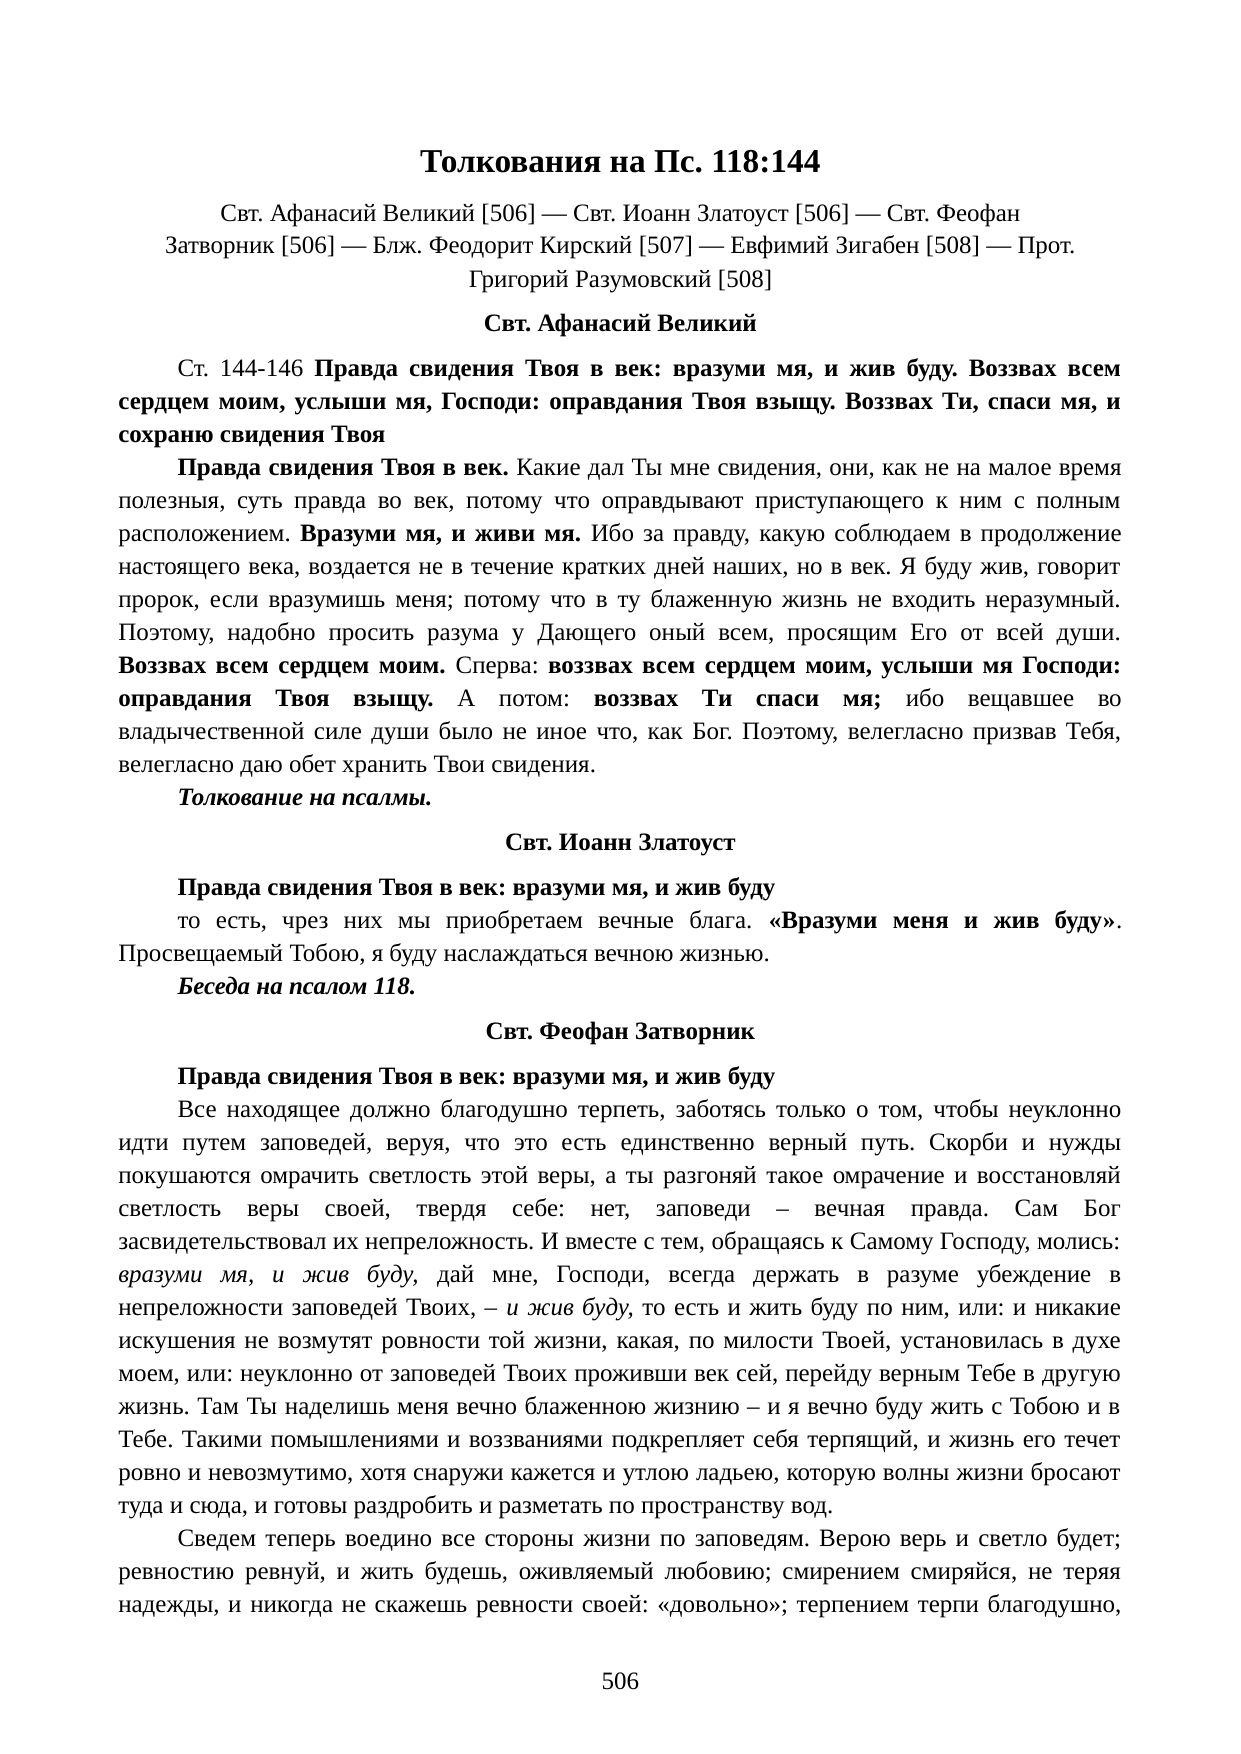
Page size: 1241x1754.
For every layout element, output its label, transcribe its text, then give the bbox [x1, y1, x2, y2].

text Все находящее должно благодушно терпеть, заботясь только о том, чтобы неуклонно идти путем заповедей, веруя, что это есть единственно верный путь. Скорби и нужды покушаются омрачить светлость этой веры, а ты разгоняй такое омрачение и восстановляй светлость веры своей, твердя себе: нет, заповеди – вечная правда. Сам Бог засвидетельствовал их непреложность. И вместе с тем, обращаясь к Самому Господу, молись: вразуми мя, и жив буду, дай мне, Господи, всегда держать в разуме убеждение в непреложности заповедей Твоих, – и жив буду, то есть и жить буду по ним, или: и никакие искушения не возмутят ровности той жизни, какая, по милости Твоей, установилась в духе моем, или: неуклонно от заповедей Твоих проживши век сей, перейду верным Тебе в другую жизнь. Там Ты наделишь меня вечно блаженною жизнию – и я вечно буду жить с Тобою и в Тебе. Такими помышлениями и воззваниями подкрепляет себя терпящий, и жизнь его течет ровно и невозмутимо, хотя снаружи кажется и утлою ладьею, которую волны жизни бросают туда и сюда, и готовы раздробить и разметать по пространству вод. [118, 1094, 1122, 1519]
text Свт. Афанасий Великий [506] — Свт. Иоанн Златоуст [506] — Свт. Феофан Затворник [506] — Блж. Феодорит Кирский [507] — Евфимий Зигабен [508] — Прот. Григорий Разумовский [508] [118, 198, 1122, 292]
subtitle Толкования на Пс. 118:144 [118, 142, 1122, 180]
text Беседа на псалом 118. [118, 971, 1122, 1000]
text Толкование на псалмы. [118, 782, 1122, 811]
text то есть, чрез них мы приобретаем вечные блага. «Вразуми меня и жив буду». Просвещаемый Тобою, я буду наслаждаться вечною жизнью. [118, 905, 1122, 967]
text Ст. 144-146 Правда свидения Твоя в век: вразуми мя, и жив буду. Воззвах всем сердцем моим, услыши мя, Господи: оправдания Твоя взыщу. Воззвах Ти, спаси мя, и сохраню свидения Твоя [118, 353, 1122, 448]
subtitle Свт. Иоанн Златоуст [118, 827, 1122, 856]
text Сведем теперь воедино все стороны жизни по заповедям. Верою верь и светло будет; ревностию ревнуй, и жить будешь, оживляемый любовию; смирением смиряйся, не теряя надежды, и никогда не скажешь ревности своей: «довольно»; терпением терпи благодушно, [118, 1523, 1122, 1618]
subtitle Свт. Феофан Затворник [118, 1016, 1122, 1045]
text Правда свидения Твоя в век. Какие дал Ты мне свидения, они, как не на малое время полезныя, суть правда во век, потому что оправдывают приступающего к ним с полным расположением. Вразуми мя, и живи мя. Ибо за правду, какую соблюдаем в продолжение настоящего века, воздается не в течение кратких дней наших, но в век. Я буду жив, говорит пророк, если вразумишь меня; потому что в ту блаженную жизнь не входить неразумный. Поэтому, надобно просить разума у Дающего оный всем, просящим Его от всей души. Воззвах всем сердцем моим. Сперва: воззвах всем сердцем моим, услыши мя Господи: оправдания Твоя взыщу. А потом: воззвах Ти спаси мя; ибо вещавшее во владычественной силе души было не иное что, как Бог. Поэтому, велегласно призвав Тебя, велегласно даю обет хранить Твои cвидения. [118, 452, 1122, 778]
subtitle Свт. Афанасий Великий [118, 308, 1122, 337]
text Правда свидения Твоя в век: вразуми мя, и жив буду [118, 1061, 1122, 1089]
text Правда свидения Твоя в век: вразуми мя, и жив буду [118, 872, 1122, 901]
